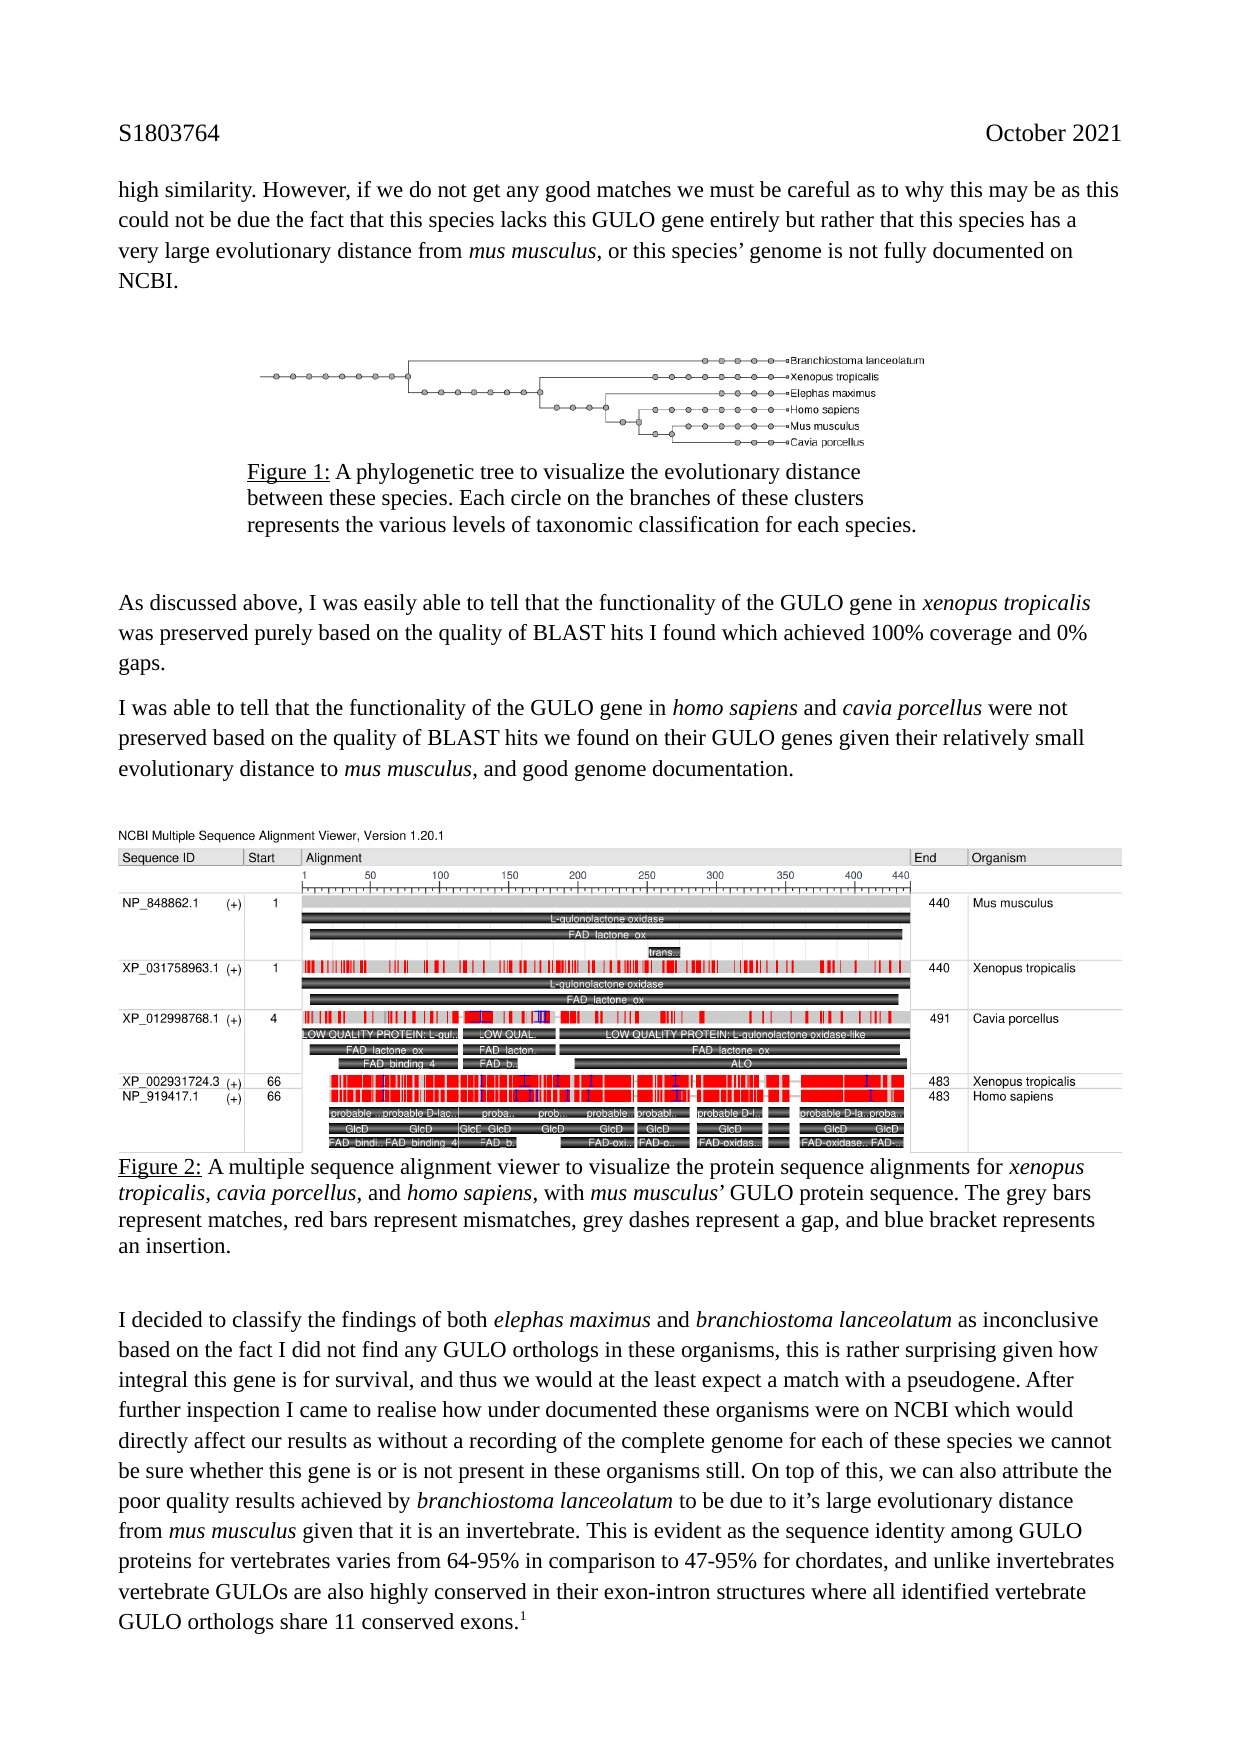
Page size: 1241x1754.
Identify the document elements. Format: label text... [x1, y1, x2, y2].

text Figure 2: A multiple sequence alignment viewer to visualize the protein sequence alignments for xenopus tropicalis, cavia porcellus, and homo sapiens, with mus musculus’ GULO protein sequence. The grey bars represent matches, red bars represent mismatches, grey dashes represent a gap, and blue bracket represents an insertion. [118, 1153, 1122, 1258]
text high similarity. However, if we do not get any good matches we must be careful as to why this may be as this could not be due the fact that this species lacks this GULO gene entirely but rather that this species has a very large evolutionary distance from mus musculus, or this species’ genome is not fully documented on NCBI. [118, 176, 1122, 293]
text I decided to classify the findings of both elephas maximus and branchiostoma lanceolatum as inconclusive based on the fact I did not find any GULO orthologs in these organisms, this is rather surprising given how integral this gene is for survival, and thus we would at the least expect a match with a pseudogene. After further inspection I came to realise how under documented these organisms were on NCBI which would directly affect our results as without a recording of the complete genome for each of these species we cannot be sure whether this gene is or is not present in these organisms still. On top of this, we can also attribute the poor quality results achieved by branchiostoma lanceolatum to be due to it’s large evolutionary distance from mus musculus given that it is an invertebrate. This is evident as the sequence identity among GULO proteins for vertebrates varies from 64-95% in comparison to 47-95% for chordates, and unlike invertebrates vertebrate GULOs are also highly conserved in their exon-intron structures where all identified vertebrate GULO orthologs share 11 conserved exons.1 [118, 1306, 1122, 1634]
text Figure 1: A phylogenetic tree to visualize the evolutionary distance between these species. Each circle on the branches of these clusters represents the various levels of taxonomic classification for each species. [247, 459, 932, 537]
text [247, 342, 932, 391]
picture [118, 825, 1123, 1153]
picture [246, 391, 933, 459]
text [118, 1258, 1122, 1287]
text I was able to tell that the functionality of the GULO gene in homo sapiens and cavia porcellus were not preserved based on the quality of BLAST hits we found on their GULO genes given their relatively small evolutionary distance to mus musculus, and good genome documentation. [118, 694, 1122, 825]
text As discussed above, I was easily able to tell that the functionality of the GULO gene in xenopus tropicalis was preserved purely based on the quality of BLAST hits I found which achieved 100% coverage and 0% gaps. [118, 589, 1122, 676]
